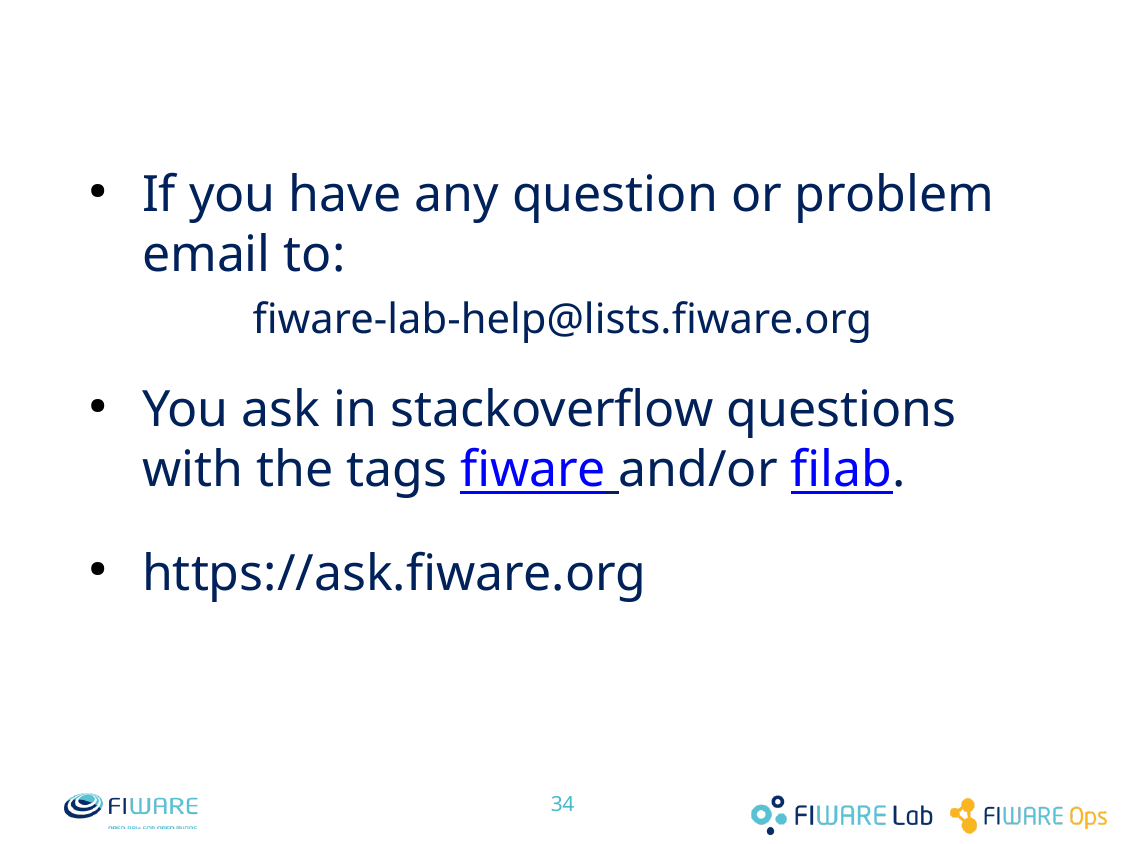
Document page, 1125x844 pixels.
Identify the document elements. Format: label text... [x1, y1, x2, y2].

picture [60, 789, 203, 829]
picture [739, 782, 939, 843]
picture [945, 793, 1113, 840]
slide_number [498, 782, 626, 827]
list If you have any question or problem email to: fiware-lab-help@lists.fiware.org You ask in stackoverflow questions with the tags fiware and/or filab. https://ask.fiware.org [56, 154, 1069, 690]
